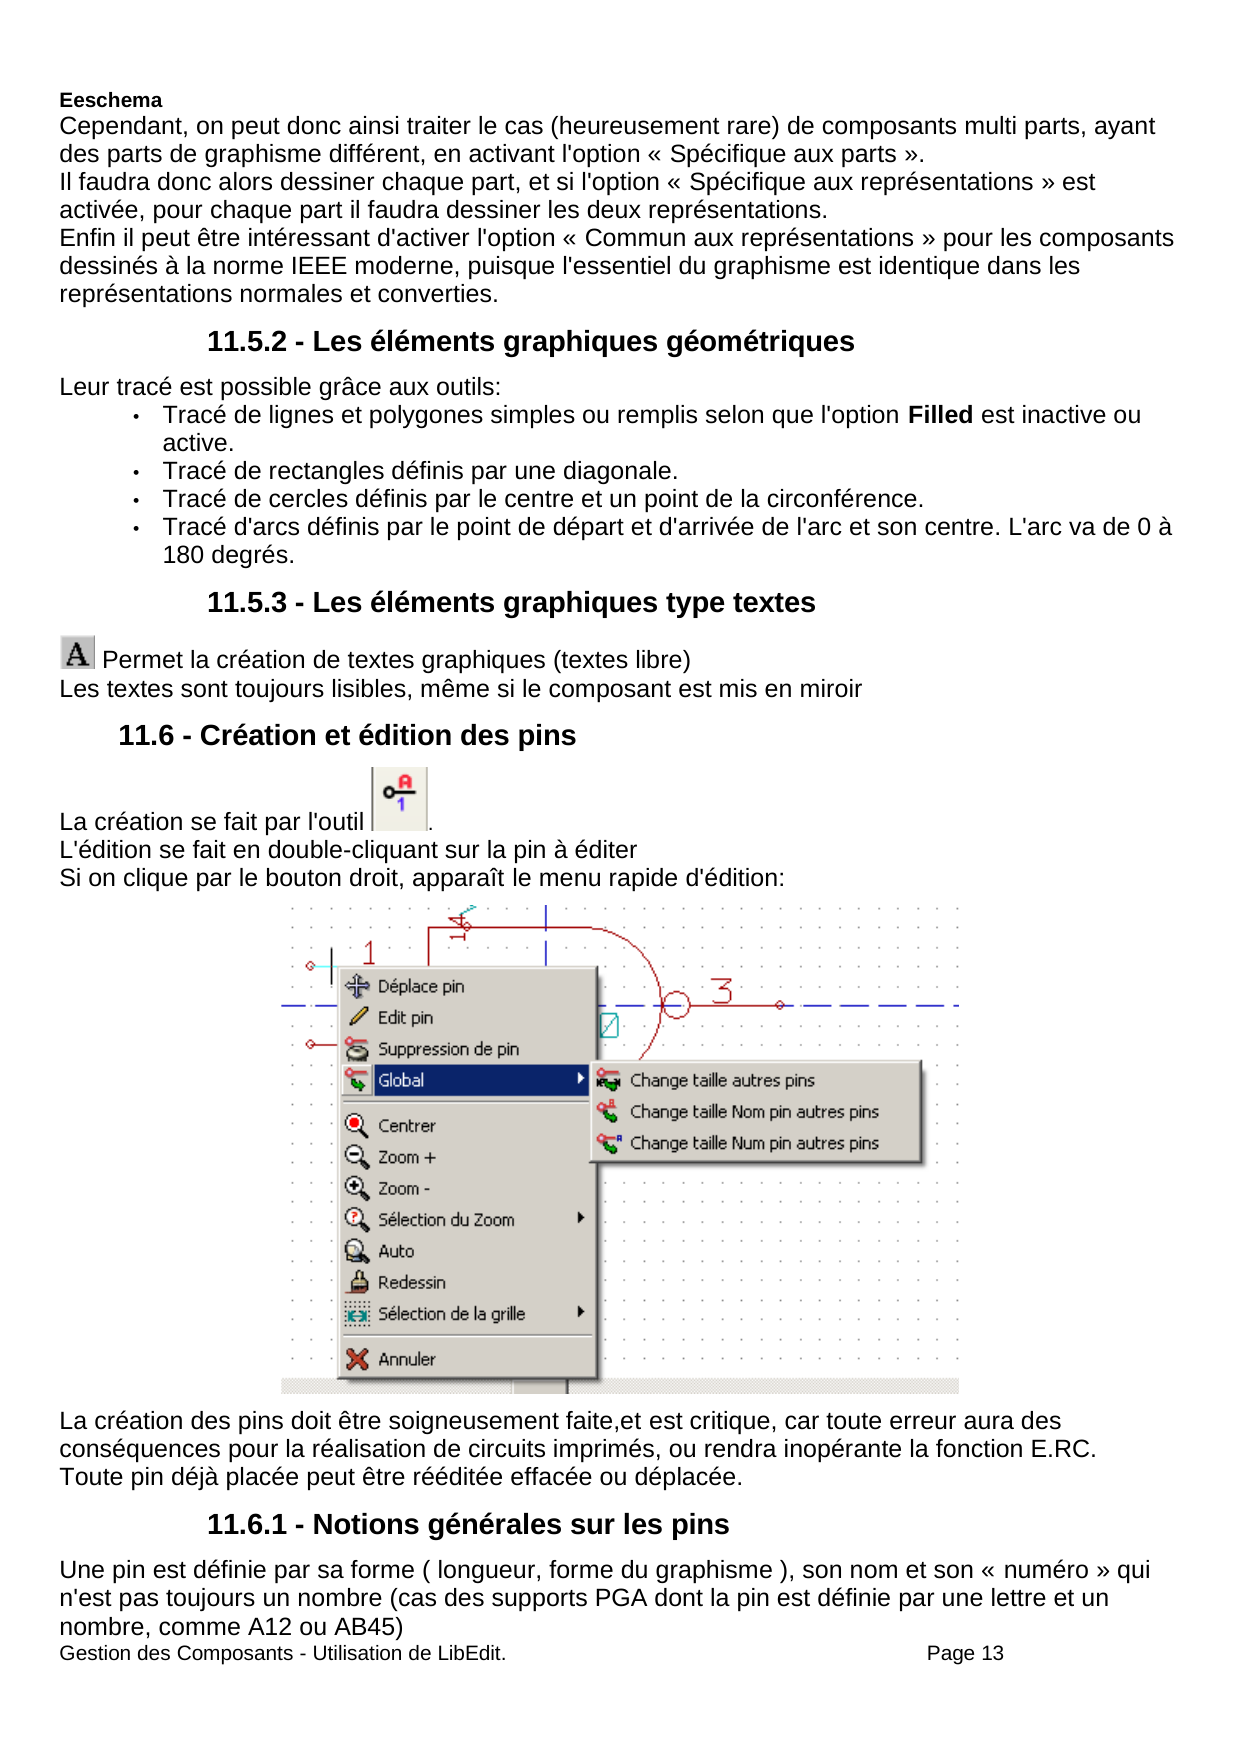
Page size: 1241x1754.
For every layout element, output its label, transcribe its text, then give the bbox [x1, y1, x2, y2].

text La création se fait par l'outil . [59, 767, 1181, 836]
subtitle Les éléments graphiques type textes [133, 586, 1181, 618]
list Tracé de cercles définis par le centre et un point de la circonférence. [133, 485, 1181, 513]
subtitle Les éléments graphiques géométriques [133, 324, 1181, 357]
list Tracé de rectangles définis par une diagonale. [133, 457, 1181, 485]
text L'édition se fait en double-cliquant sur la pin à éditer [59, 836, 1181, 864]
text Une pin est définie par sa forme ( longueur, forme du graphisme ), son nom et son « numéro » qui n'est pas toujours un nombre (cas des supports PGA dont la pin est définie par une lettre et un nombre, comme A12 ou AB45) [59, 1556, 1181, 1640]
text Cependant, on peut donc ainsi traiter le cas (heureusement rare) de composants multi parts, ayant des parts de graphisme différent, en activant l'option « Spécifique aux parts ». [59, 112, 1181, 168]
text Enfin il peut être intéressant d'activer l'option « Commun aux représentations » pour les composants dessinés à la norme IEEE moderne, puisque l'essentiel du graphisme est identique dans les représentations normales et converties. [59, 224, 1181, 308]
text Si on clique par le bouton droit, apparaît le menu rapide d'édition: [59, 864, 1181, 892]
text Toute pin déjà placée peut être rééditée effacée ou déplacée. [59, 1463, 1181, 1491]
list Tracé d'arcs définis par le point de départ et d'arrivée de l'arc et son centre. L'arc va de 0 à 180 degrés. [133, 513, 1181, 569]
subtitle Notions générales sur les pins [133, 1508, 1181, 1540]
list Tracé de lignes et polygones simples ou remplis selon que l'option Filled est inactive ou active. [133, 401, 1181, 457]
picture [371, 767, 428, 831]
text Les textes sont toujours lisibles, même si le composant est mis en miroir [59, 674, 1181, 702]
text La création des pins doit être soigneusement faite,et est critique, car toute erreur aura des conséquences pour la réalisation de circuits imprimés, ou rendra inopérante la fonction E.RC. [59, 1407, 1181, 1463]
text Permet la création de textes graphiques (textes libre) [59, 634, 1181, 674]
picture [281, 905, 959, 1394]
text Il faudra donc alors dessiner chaque part, et si l'option « Spécifique aux représentations » est activée, pour chaque part il faudra dessiner les deux représentations. [59, 168, 1181, 224]
text Leur tracé est possible grâce aux outils: [59, 373, 1181, 401]
subtitle Création et édition des pins [118, 719, 1181, 751]
